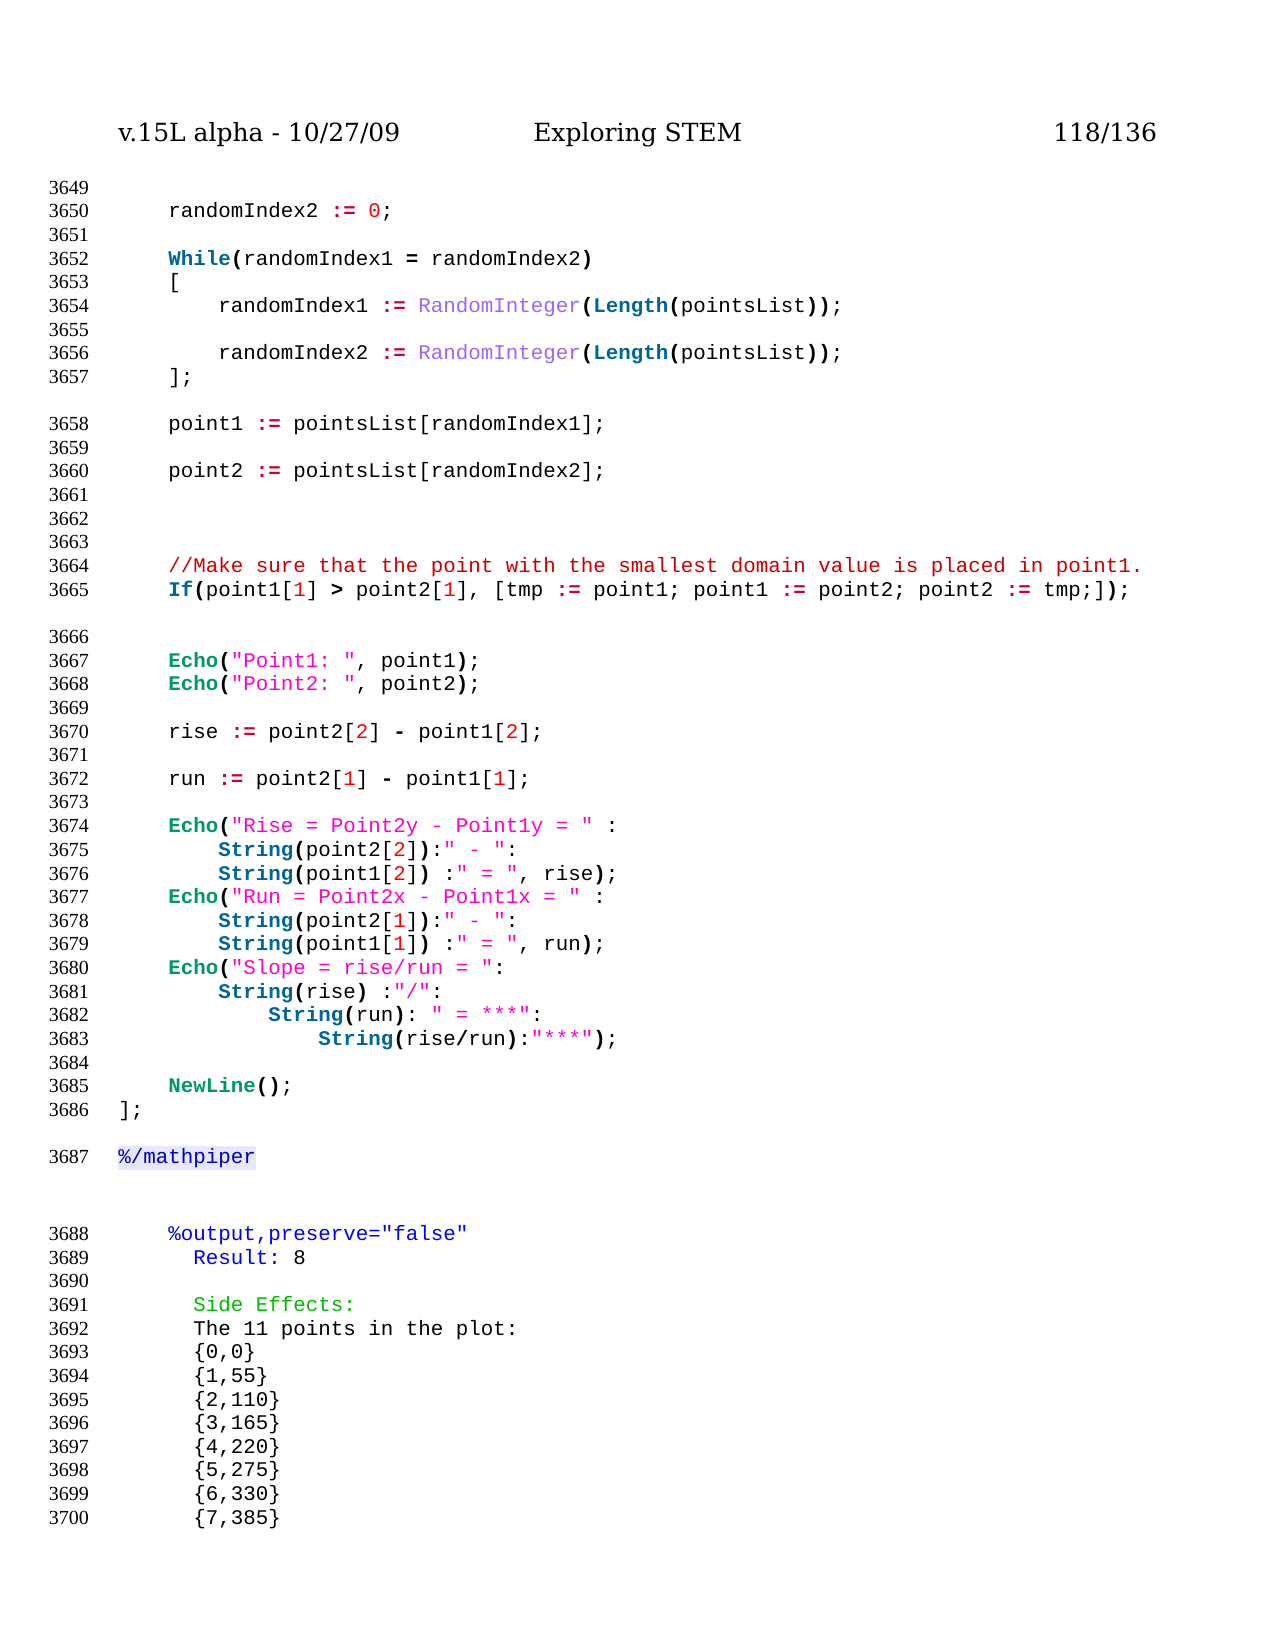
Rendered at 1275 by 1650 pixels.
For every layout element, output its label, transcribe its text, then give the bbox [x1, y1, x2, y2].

text The 11 points in the plot: [118, 1318, 1157, 1341]
text %/mathpiper [118, 1146, 1157, 1170]
text run := point2[1] - point1[1]; [118, 768, 1157, 792]
text ]; [118, 366, 1157, 389]
text Echo("Point2: ", point2); [118, 673, 1157, 697]
text String(point2[2]):" - ": [118, 839, 1157, 862]
text Echo("Run = Point2x - Point1x = " : [118, 886, 1157, 910]
text ]; [118, 1099, 1157, 1123]
text String(run): " = ***": [118, 1004, 1157, 1028]
text randomIndex2 := RandomInteger(Length(pointsList)); [118, 342, 1157, 366]
text Echo("Rise = Point2y - Point1y = " : [118, 815, 1157, 839]
text String(point1[1]) :" = ", run); [118, 933, 1157, 957]
text point2 := pointsList[randomIndex2]; [118, 461, 1157, 484]
text Result: 8 [118, 1247, 1157, 1270]
text randomIndex1 := RandomInteger(Length(pointsList)); [118, 295, 1157, 319]
text {3,165} [118, 1412, 1157, 1436]
text {0,0} [118, 1341, 1157, 1365]
text String(rise/run):"***"); [118, 1028, 1157, 1052]
text Echo("Point1: ", point1); [118, 650, 1157, 673]
text NewLine(); [118, 1075, 1157, 1099]
text {1,55} [118, 1365, 1157, 1388]
text Echo("Slope = rise/run = ": [118, 957, 1157, 981]
text point1 := pointsList[randomIndex1]; [118, 413, 1157, 437]
text String(point2[1]):" - ": [118, 910, 1157, 933]
text //Make sure that the point with the smallest domain value is placed in point1. [118, 555, 1157, 579]
text randomIndex2 := 0; [118, 200, 1157, 224]
text %output,preserve="false" [118, 1223, 1157, 1247]
text Side Effects: [118, 1294, 1157, 1318]
text rise := point2[2] - point1[2]; [118, 721, 1157, 744]
text {2,110} [118, 1388, 1157, 1412]
text {5,275} [118, 1459, 1157, 1483]
text While(randomIndex1 = randomIndex2) [118, 248, 1157, 271]
text If(point1[1] > point2[1], [tmp := point1; point1 := point2; point2 := tmp;]); [118, 579, 1157, 602]
text {6,330} [118, 1483, 1157, 1507]
text String(point1[2]) :" = ", rise); [118, 862, 1157, 886]
text String(rise) :"/": [118, 981, 1157, 1004]
text {7,385} [118, 1507, 1157, 1530]
text {4,220} [118, 1436, 1157, 1459]
text [ [118, 271, 1157, 295]
